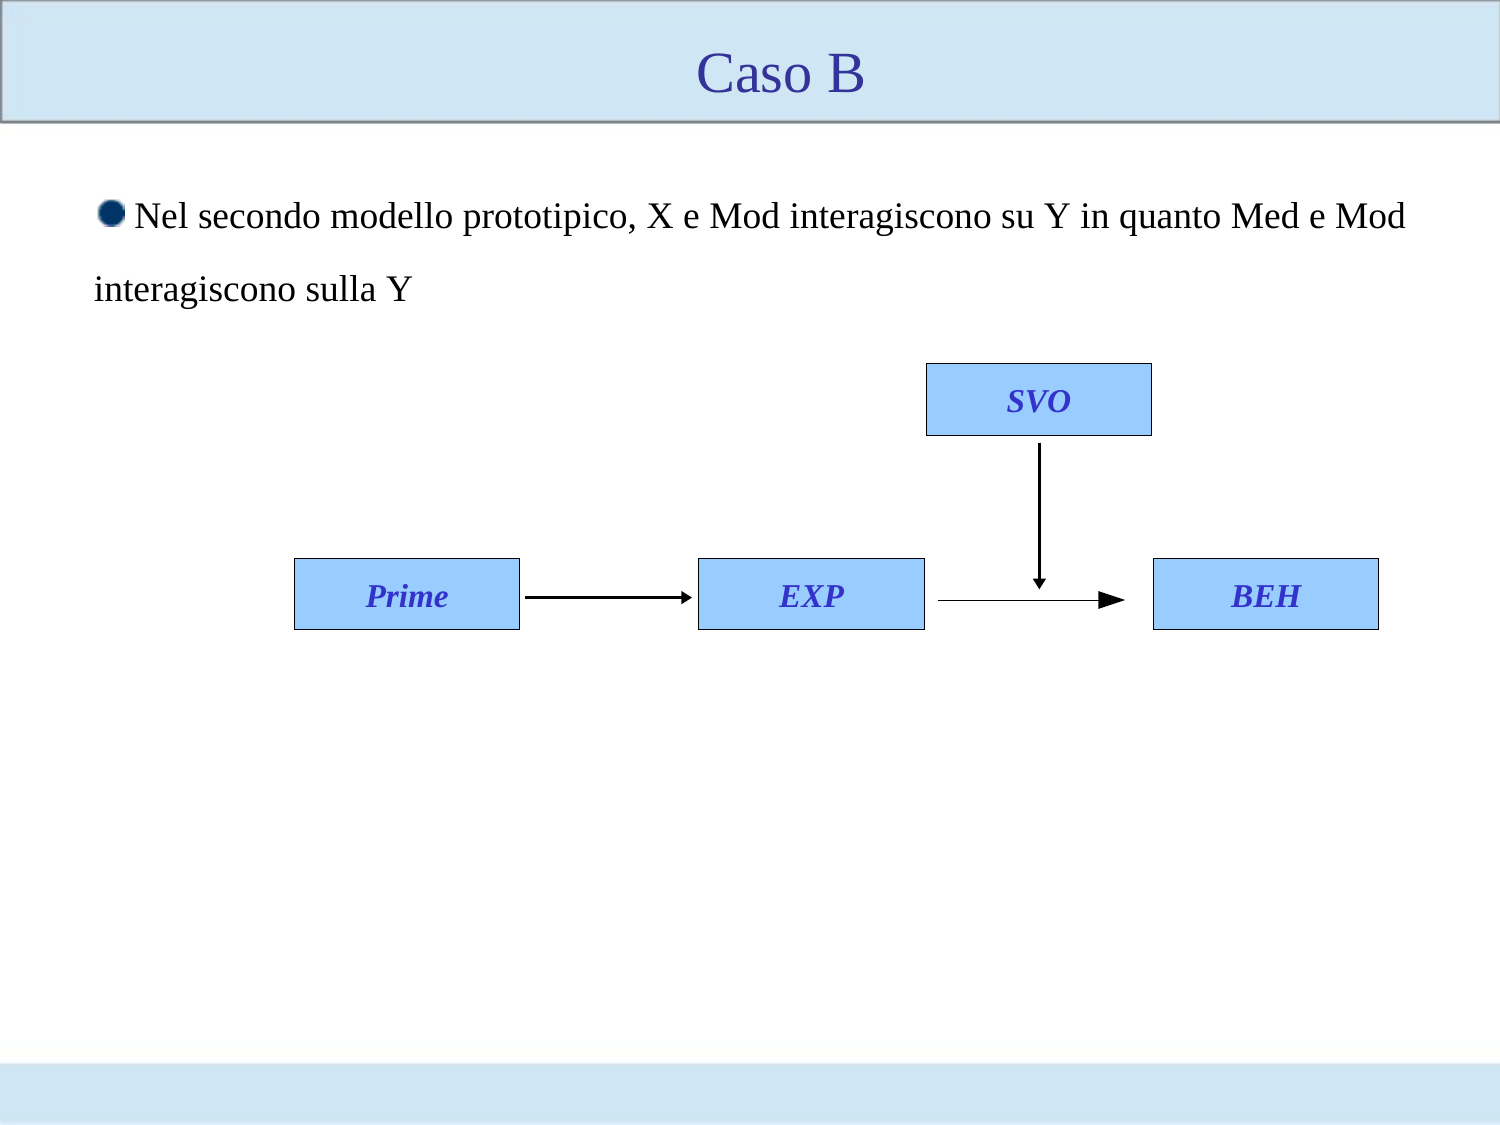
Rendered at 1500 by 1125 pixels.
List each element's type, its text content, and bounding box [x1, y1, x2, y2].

text_box Nel secondo modello prototipico, X e Mod interagiscono su Y in quanto Med e Mod interagiscono sulla Y [79, 148, 1500, 317]
text_box Prime [294, 558, 520, 630]
text_box SVO [926, 363, 1152, 436]
title Caso B [249, 21, 1313, 117]
text_box EXP [698, 558, 925, 630]
picture [0, 0, 1500, 1125]
text_box BEH [1153, 558, 1379, 630]
picture [94, 196, 125, 227]
